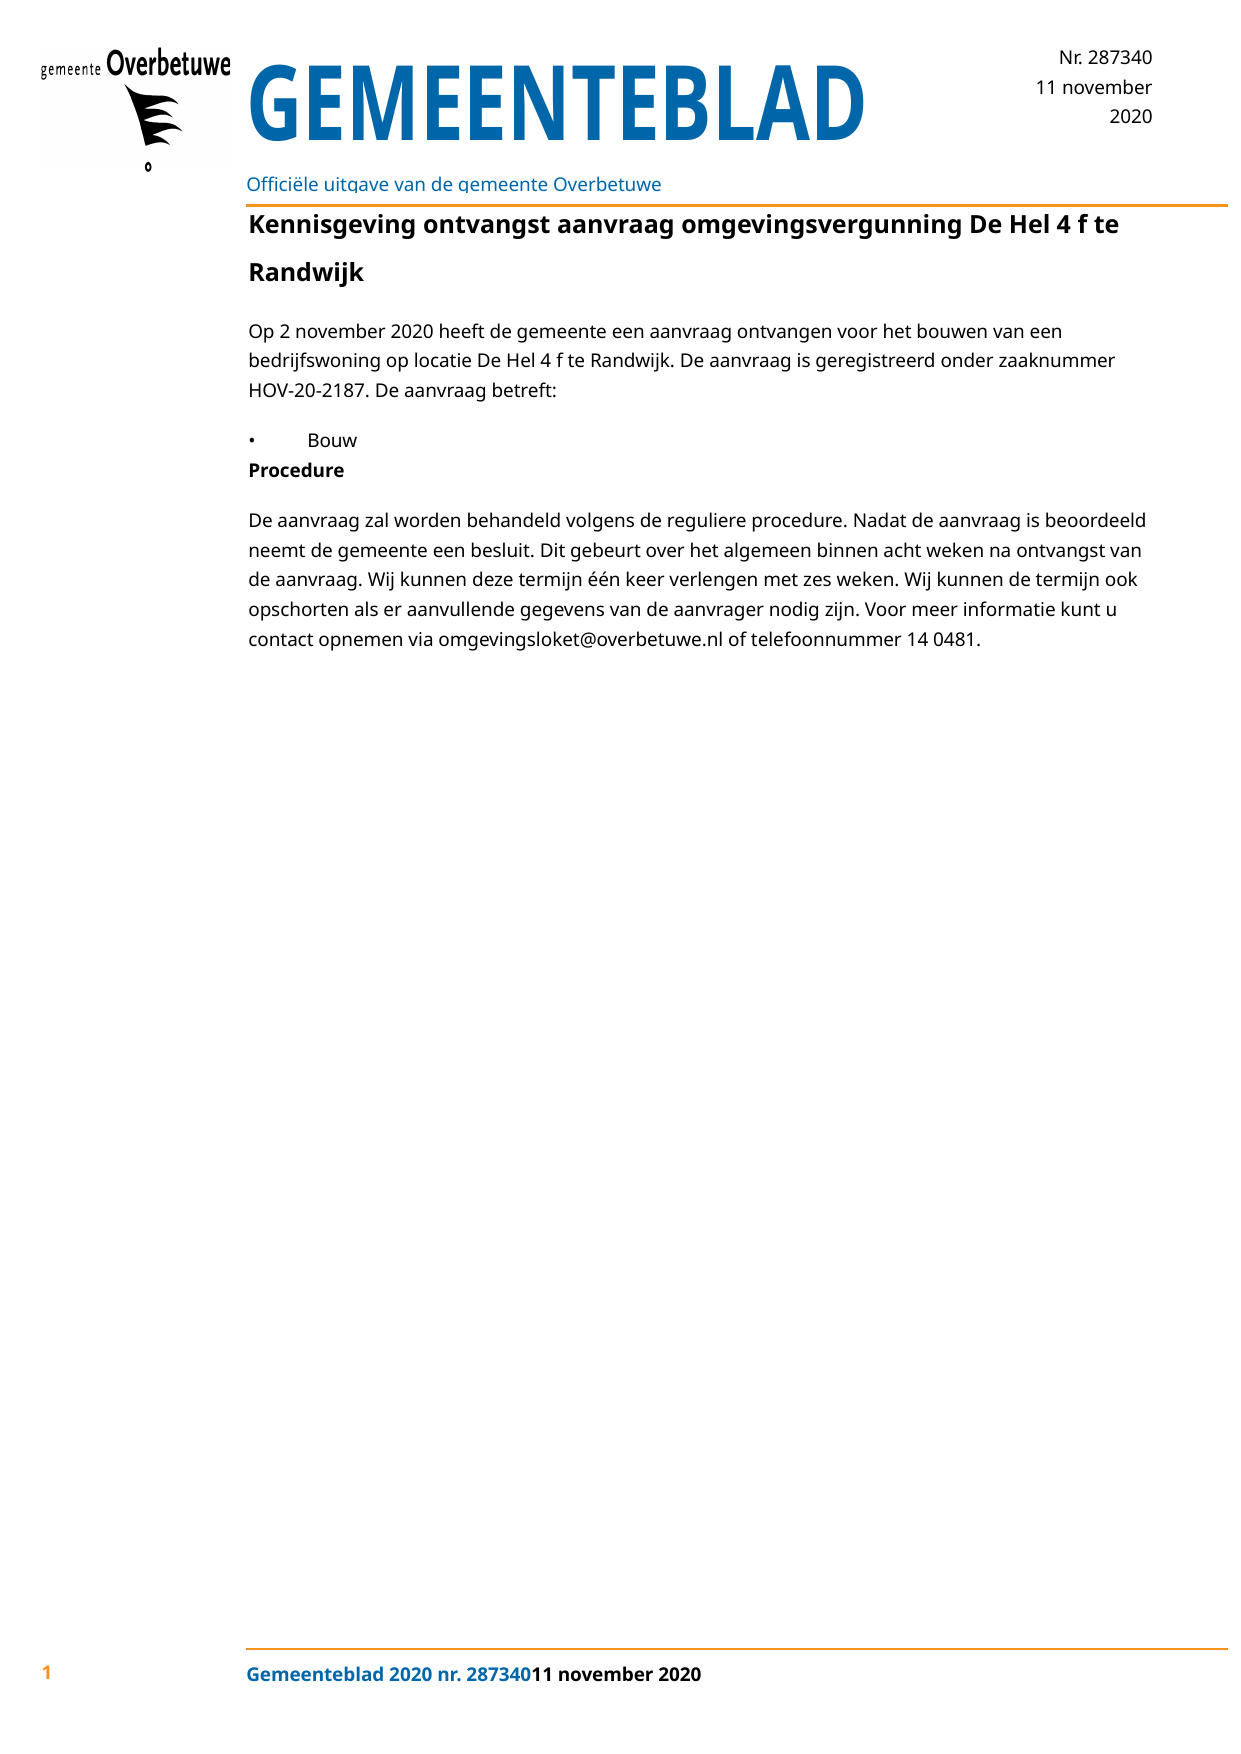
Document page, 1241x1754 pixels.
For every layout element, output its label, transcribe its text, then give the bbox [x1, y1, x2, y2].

list Bouw [248, 427, 1152, 453]
text De aanvraag zal worden behandeld volgens de reguliere procedure. Nadat de aanvraag is beoordeeld neemt de gemeente een besluit. Dit gebeurt over het algemeen binnen acht weken na ontvangst van de aanvraag. Wij kunnen deze termijn één keer verlengen met zes weken. Wij kunnen de termijn ook opschorten als er aanvullende gegevens van de aanvrager nodig zijn. Voor meer informatie kunt u contact opnemen via omgevingsloket@overbetuwe.nl of telefoonnummer 14 0481. [248, 507, 1152, 652]
text Op 2 november 2020 heeft de gemeente een aanvraag ontvangen voor het bouwen van een bedrijfswoning op locatie De Hel 4 f te Randwijk. De aanvraag is geregistreerd onder zaaknummer HOV-20-2187. De aanvraag betreft: [248, 318, 1152, 403]
text Kennisgeving ontvangst aanvraag omgevingsvergunning De Hel 4 f te Randwijk [248, 207, 1152, 288]
text Procedure [248, 457, 1152, 483]
picture [41, 47, 231, 172]
